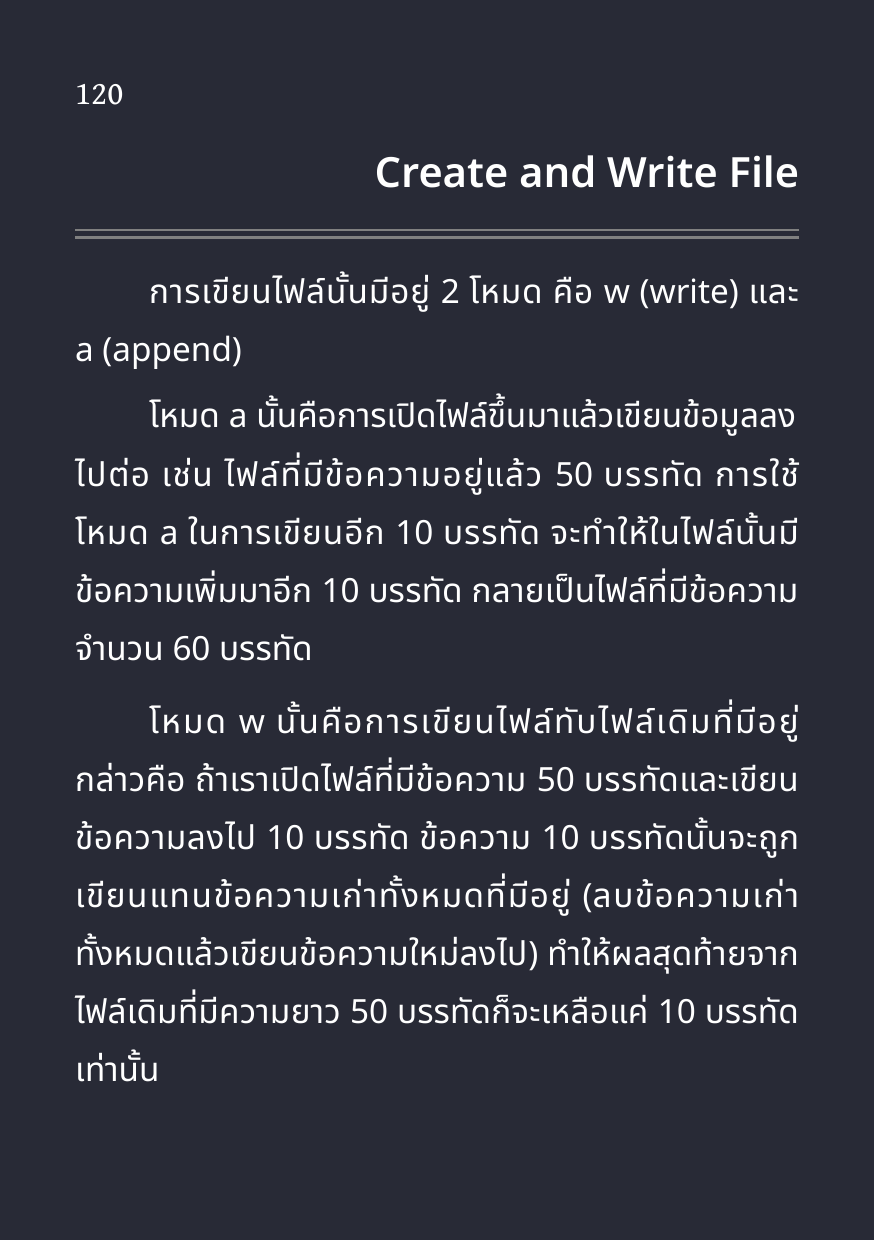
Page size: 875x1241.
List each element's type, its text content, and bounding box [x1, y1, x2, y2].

text การเขียนไฟล์นั้นมีอยู่ 2 โหมด คือ w (write) และ a (append) [75, 268, 799, 371]
text โหมด w นั้นคือการเขียนไฟล์ทับไฟล์เดิมที่มีอยู่ กล่าวคือ ถ้าเราเปิดไฟล์ที่มีข้อความ 50 บรรทัดและเขียนข้อความลงไป 10 บรรทัด ข้อความ 10 บรรทัดนั้นจะถูกเขียนแทนข้อความเก่าทั้งหมดที่มีอยู่ (ลบข้อความเก่าทั้งหมดแล้วเขียนข้อความใหม่ลงไป) ทำให้ผลสุดท้ายจากไฟล์เดิมที่มีความยาว 50 บรรทัดก็จะเหลือแค่ 10 บรรทัดเท่านั้น [75, 697, 799, 1097]
subtitle Create and Write File [134, 143, 799, 200]
text โหมด a นั้นคือการเปิดไฟล์ขึ้นมาแล้วเขียนข้อมูลลงไปต่อ เช่น ไฟล์ที่มีข้อความอยู่แล้ว 50 บรรทัด การใช้โหมด a ในการเขียนอีก 10 บรรทัด จะทำให้ในไฟล์นั้นมีข้อความเพิ่มมาอีก 10 บรรทัด กลายเป็นไฟล์ที่มีข้อความจำนวน 60 บรรทัด [75, 392, 799, 675]
